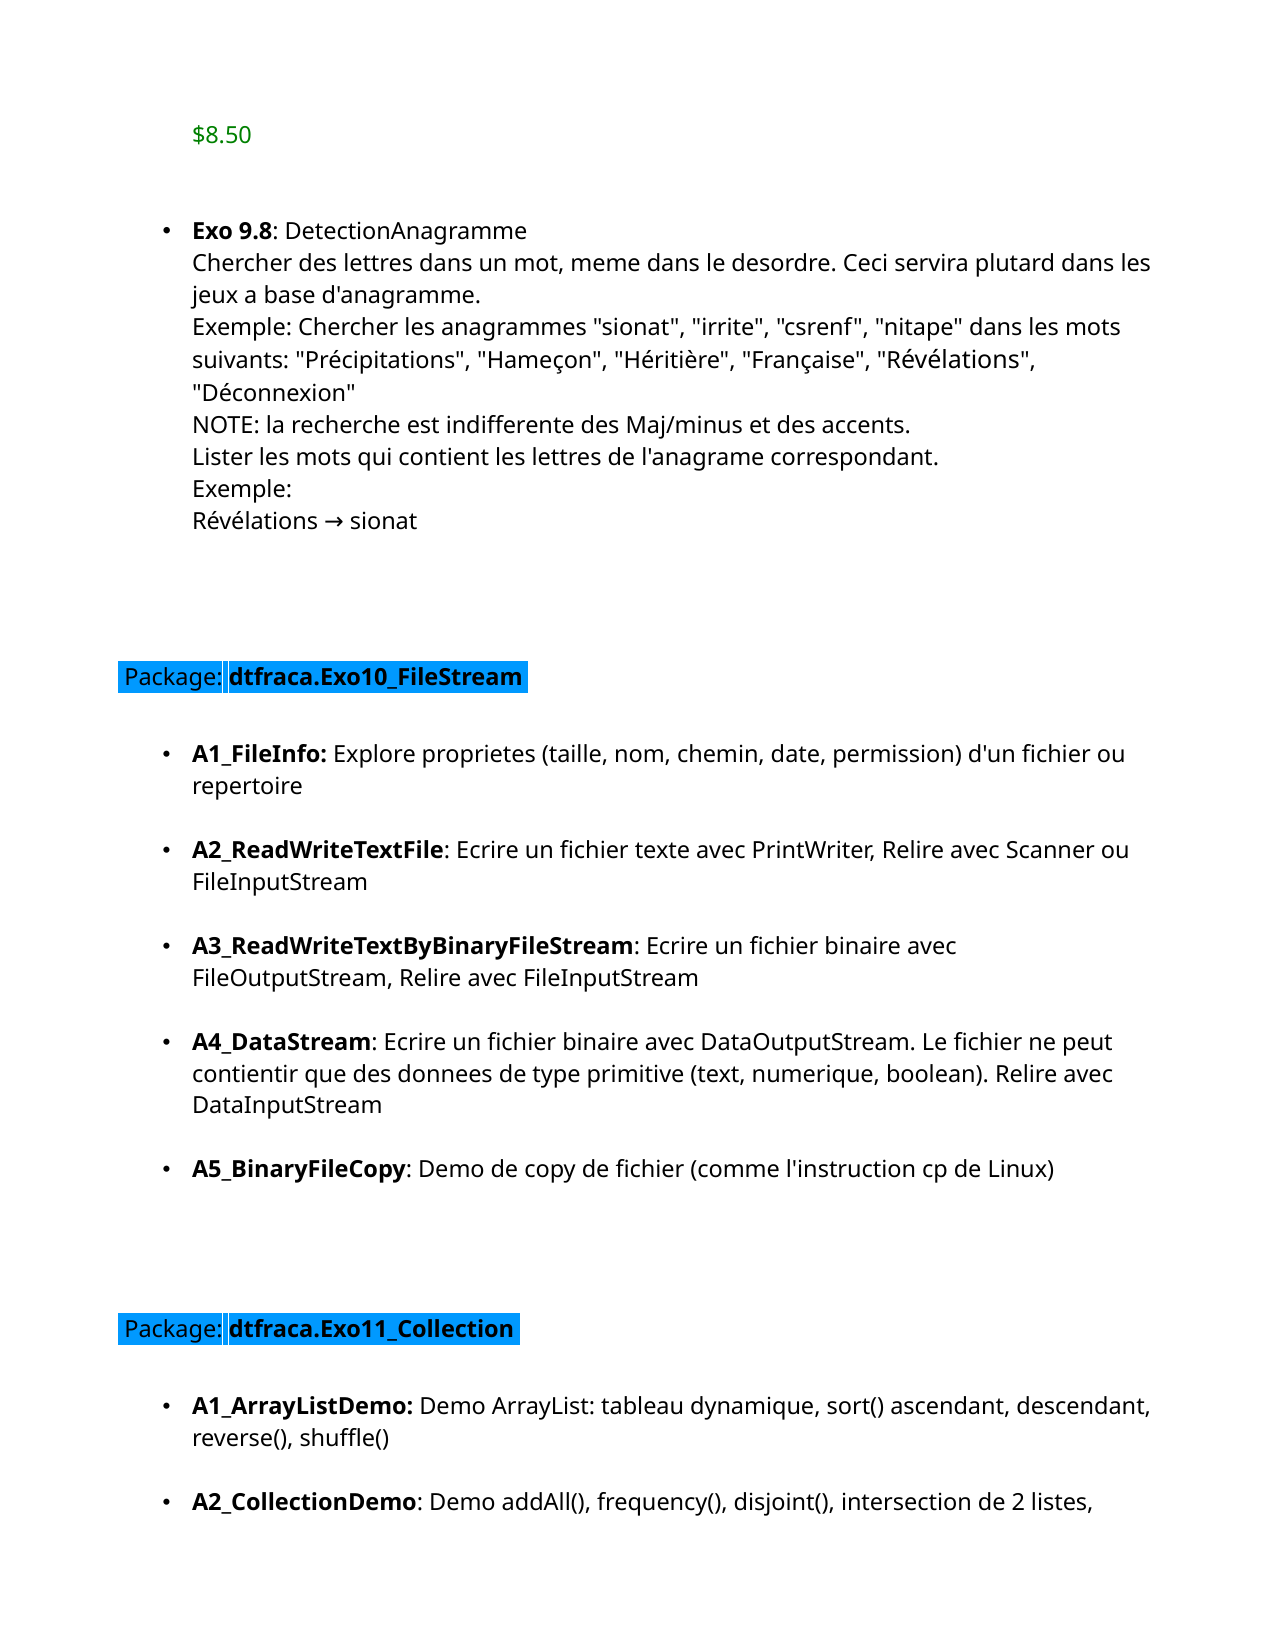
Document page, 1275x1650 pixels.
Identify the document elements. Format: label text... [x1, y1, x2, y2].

list A5_BinaryFileCopy: Demo de copy de fichier (comme l'instruction cp de Linux) [162, 1153, 1157, 1217]
text Package: dtfraca.Exo11_Collection [118, 1313, 1157, 1345]
list A1_ArrayListDemo: Demo ArrayList: tableau dynamique, sort() ascendant, descendant, reverse(), shuffle() [162, 1389, 1157, 1485]
list A4_DataStream: Ecrire un fichier binaire avec DataOutputStream. Le fichier ne peut contientir que des donnees de type primitive (text, numerique, boolean). Relire avec DataInputStream [162, 1025, 1157, 1153]
list A2_CollectionDemo: Demo addAll(), frequency(), disjoint(), intersection de 2 listes, [162, 1485, 1157, 1517]
list $8.50 [162, 118, 1157, 214]
list A1_FileInfo: Explore proprietes (taille, nom, chemin, date, permission) d'un fichier ou repertoire [162, 737, 1157, 833]
list A3_ReadWriteTextByBinaryFileStream: Ecrire un fichier binaire avec FileOutputStream, Relire avec FileInputStream [162, 929, 1157, 1025]
text Package: dtfraca.Exo10_FileStream [118, 661, 1157, 693]
list Exo 9.8: DetectionAnagramme Chercher des lettres dans un mot, meme dans le desordre. Ceci servira plutard dans les jeux a base d'anagramme. Exemple: Chercher les anagrammes "sionat", "irrite", "csrenf", "nitape" dans les mots suivants: "Précipitations", "Hameçon", "Héritière", "Française", "Révélations", "Déconnexion" NOTE: la recherche est indifferente des Maj/minus et des accents. Lister les mots qui contient les lettres de l'anagrame correspondant. Exemple: Révélations → sionat [162, 214, 1157, 565]
list A2_ReadWriteTextFile: Ecrire un fichier texte avec PrintWriter, Relire avec Scanner ou FileInputStream [162, 833, 1157, 929]
